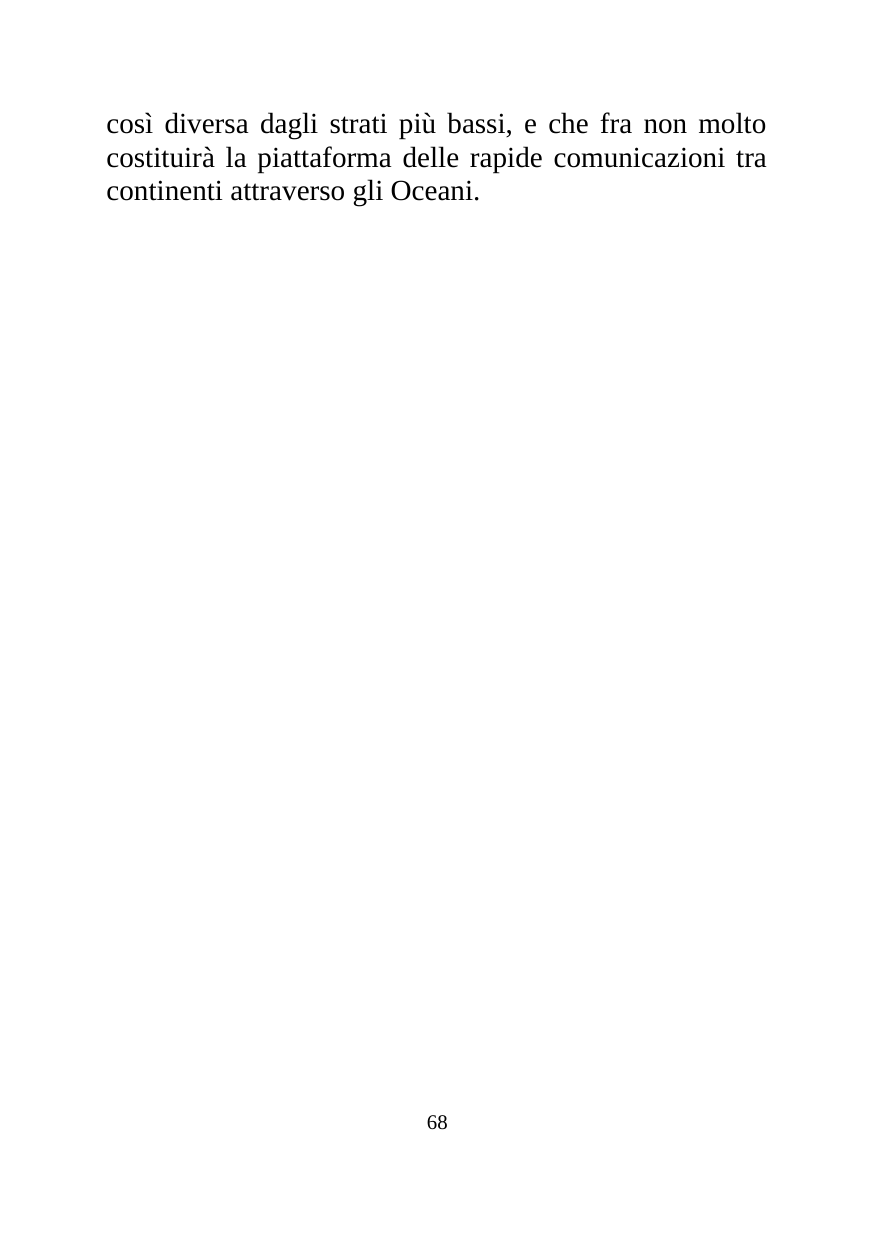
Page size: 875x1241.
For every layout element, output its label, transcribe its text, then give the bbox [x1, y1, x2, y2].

text così diversa dagli strati più bassi, e che fra non molto costituirà la piattaforma delle rapide comunicazioni tra continenti attraverso gli Oceani. [106, 106, 768, 207]
